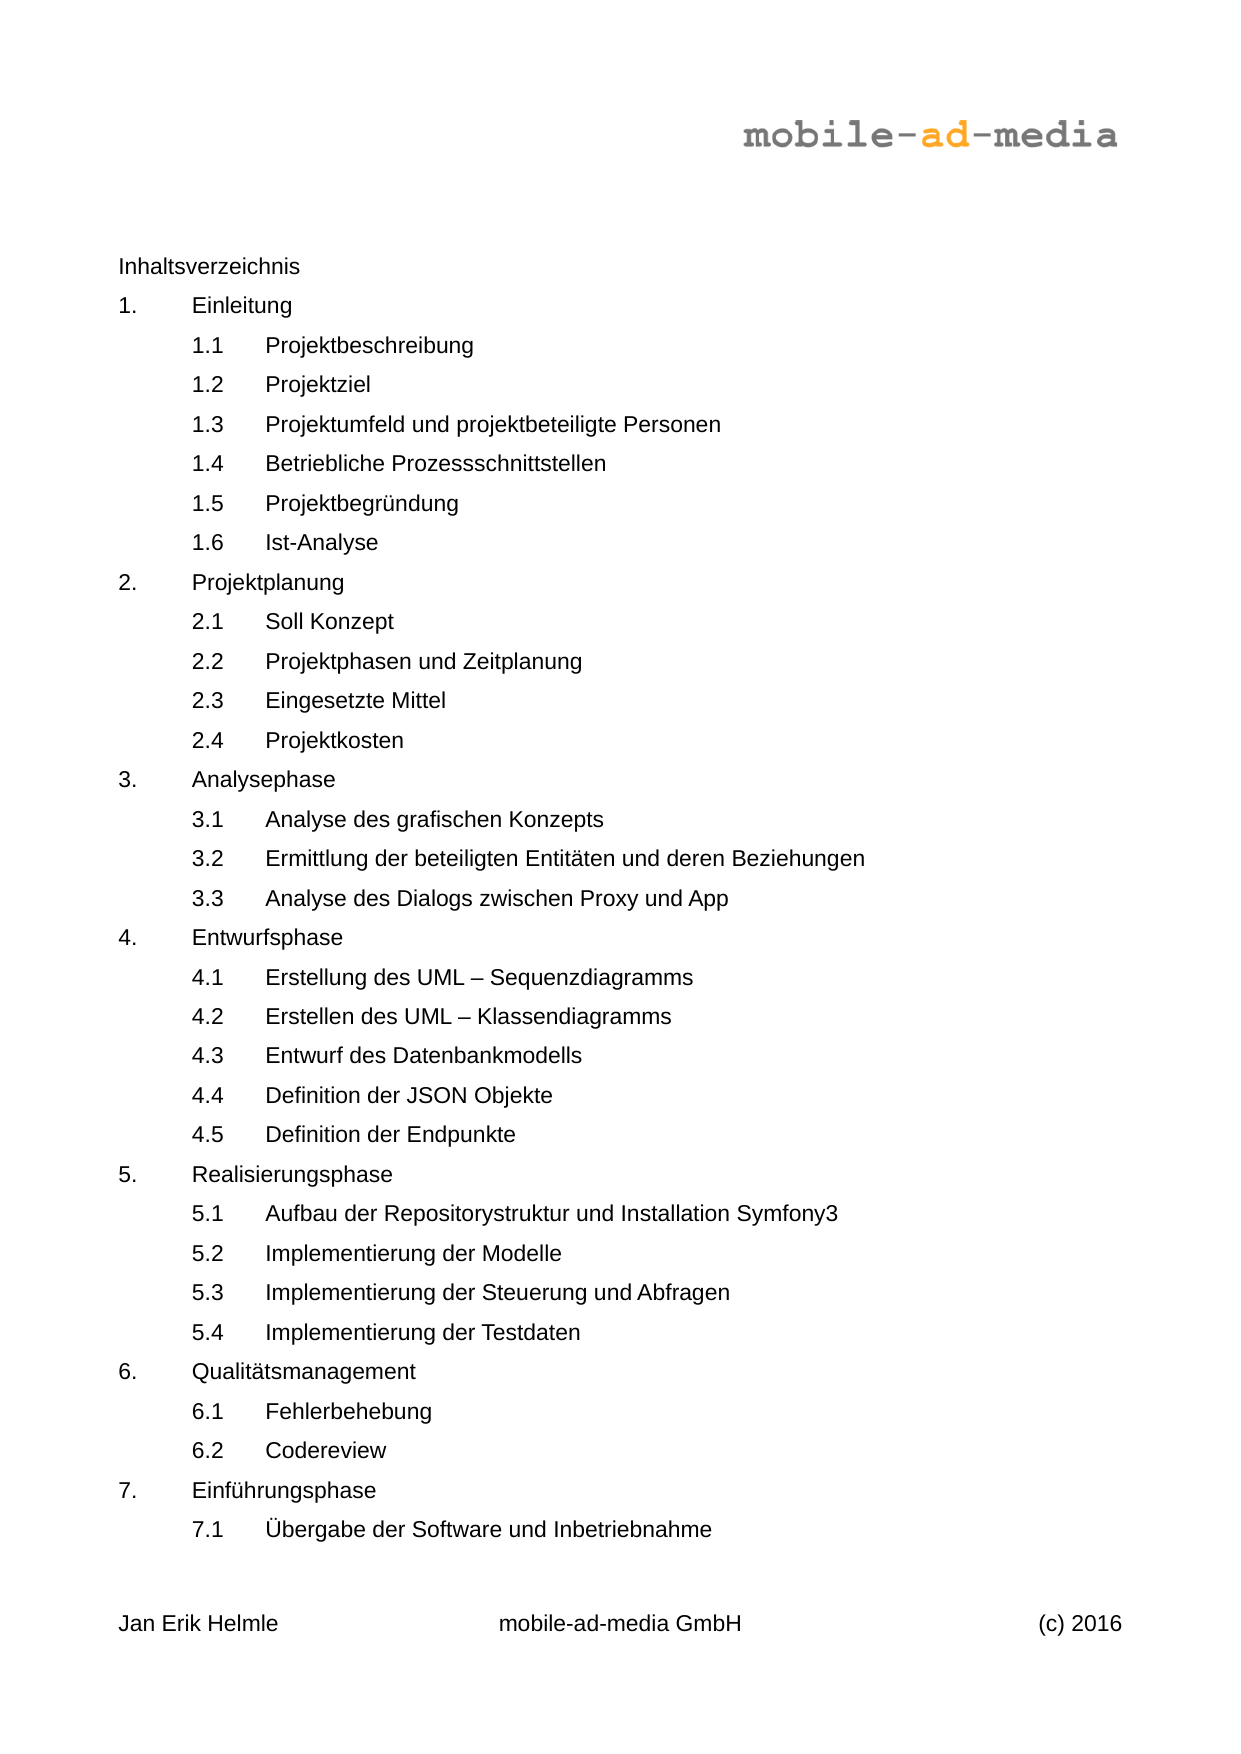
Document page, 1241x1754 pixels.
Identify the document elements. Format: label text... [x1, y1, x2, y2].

text 6.1 Fehlerbehebung [118, 1398, 1122, 1424]
text 1.3 Projektumfeld und projektbeteiligte Personen [118, 411, 1122, 437]
text 7. Einführungsphase [118, 1477, 1122, 1503]
text 4.1 Erstellung des UML – Sequenzdiagramms [118, 963, 1122, 990]
text 3.1 Analyse des grafischen Konzepts [118, 806, 1122, 832]
text 1.5 Projektbegründung [118, 490, 1122, 516]
text 4.4 Definition der JSON Objekte [118, 1082, 1122, 1108]
text 3.3 Analyse des Dialogs zwischen Proxy und App [118, 884, 1122, 911]
text 2.1 Soll Konzept [118, 608, 1122, 634]
text 4.3 Entwurf des Datenbankmodells [118, 1042, 1122, 1069]
text 4.2 Erstellen des UML – Klassendiagramms [118, 1003, 1122, 1029]
text 6. Qualitätsmanagement [118, 1358, 1122, 1385]
text 5.1 Aufbau der Repositorystruktur und Installation Symfony3 [118, 1200, 1122, 1227]
text 3. Analysephase [118, 766, 1122, 792]
text 5.4 Implementierung der Testdaten [118, 1319, 1122, 1345]
text 2. Projektplanung [118, 569, 1122, 595]
text Inhaltsverzeichnis [118, 253, 1122, 279]
text 6.2 Codereview [118, 1437, 1122, 1464]
text 5. Realisierungsphase [118, 1161, 1122, 1187]
text 5.3 Implementierung der Steuerung und Abfragen [118, 1279, 1122, 1306]
text 2.2 Projektphasen und Zeitplanung [118, 648, 1122, 674]
text 3.2 Ermittlung der beteiligten Entitäten und deren Beziehungen [118, 845, 1122, 871]
text 2.4 Projektkosten [118, 727, 1122, 753]
text 4.5 Definition der Endpunkte [118, 1121, 1122, 1148]
text 7.1 Übergabe der Software und Inbetriebnahme [118, 1516, 1122, 1543]
text 5.2 Implementierung der Modelle [118, 1240, 1122, 1266]
text 1.4 Betriebliche Prozessschnittstellen [118, 450, 1122, 477]
text 4. Entwurfsphase [118, 924, 1122, 950]
text 1.1 Projektbeschreibung [118, 332, 1122, 358]
picture [743, 110, 1118, 157]
text 1.6 Ist-Analyse [118, 529, 1122, 556]
text 1. Einleitung [118, 292, 1122, 319]
text 2.3 Eingesetzte Mittel [118, 687, 1122, 713]
text 1.2 Projektziel [118, 371, 1122, 398]
